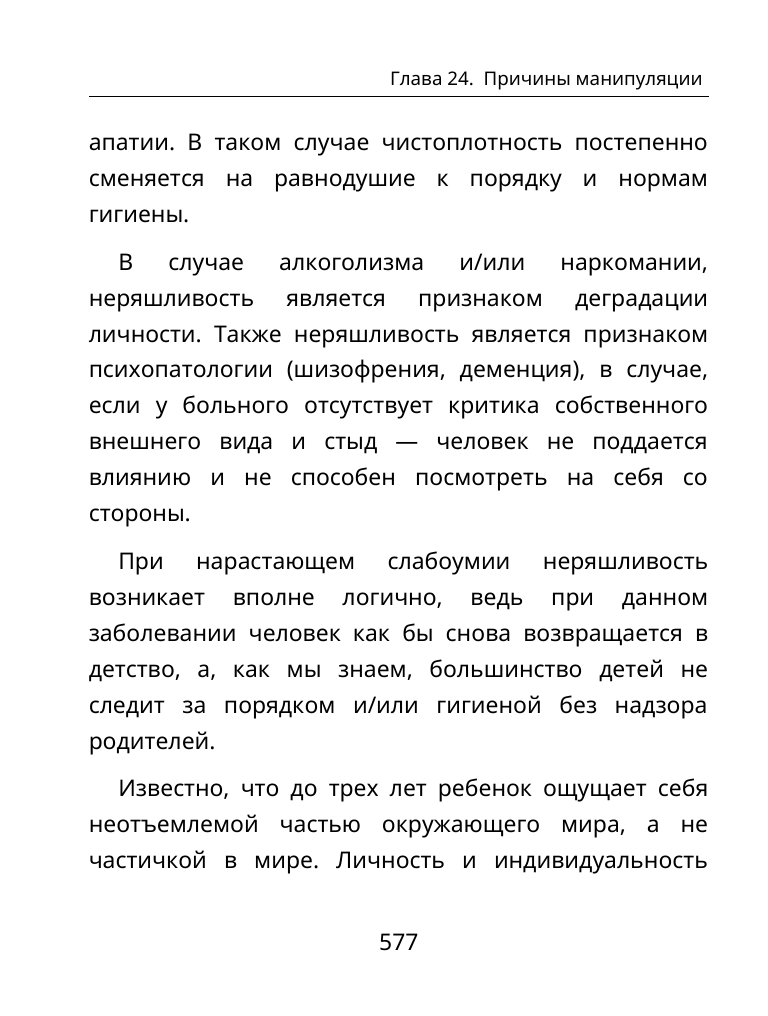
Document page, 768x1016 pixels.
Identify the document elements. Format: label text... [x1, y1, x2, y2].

text Известно, что до трех лет ребенок ощущает себя неотъемлемой частью окружающего мира, а не частичкой в мире. Личность и индивидуальность [88, 772, 709, 875]
text При нарастающем слабоумии неряшливость возникает вполне логично, ведь при данном заболевании человек как бы снова возвращается в детство, а, как мы знаем, большинство детей не следит за порядком и/или гигиеной без надзора родителей. [88, 545, 709, 756]
text апатии. В таком случае чистоплотность постепенно сменяется на равнодушие к порядку и нормам гигиены. [88, 126, 709, 229]
text В случае алкоголизма и/или наркомании, неряшливость является признаком деградации личности. Также неряшливость является признаком психопатологии (шизофрения, деменция), в случае, если у больного отсутствует критика собственного внешнего вида и стыд — человек не поддается влиянию и не способен посмотреть на себя со стороны. [88, 246, 709, 528]
